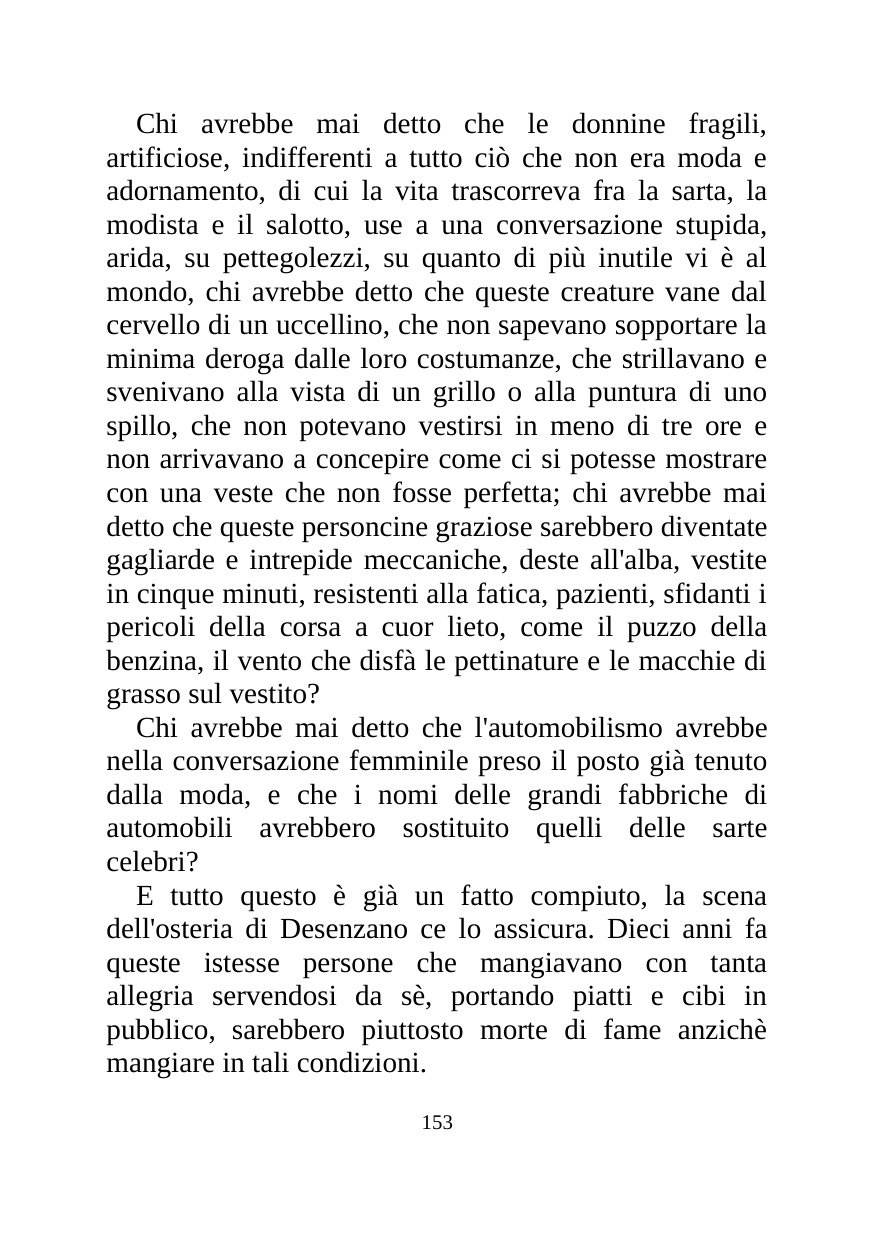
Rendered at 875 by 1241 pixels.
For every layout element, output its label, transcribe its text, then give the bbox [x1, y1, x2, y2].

text Chi avrebbe mai detto che le donnine fragili, artificiose, indifferenti a tutto ciò che non era moda e adornamento, di cui la vita trascorreva fra la sarta, la modista e il salotto, use a una conversazione stupida, arida, su pettegolezzi, su quanto di più inutile vi è al mondo, chi avrebbe detto che queste creature vane dal cervello di un uccellino, che non sapevano sopportare la minima deroga dalle loro costumanze, che strillavano e svenivano alla vista di un grillo o alla puntura di uno spillo, che non potevano vestirsi in meno di tre ore e non arrivavano a concepire come ci si potesse mostrare con una veste che non fosse perfetta; chi avrebbe mai detto che queste personcine graziose sarebbero diventate gagliarde e intrepide meccaniche, deste all'alba, vestite in cinque minuti, resistenti alla fatica, pazienti, sfidanti i pericoli della corsa a cuor lieto, come il puzzo della benzina, il vento che disfà le pettinature e le macchie di grasso sul vestito? [106, 106, 768, 710]
text E tutto questo è già un fatto compiuto, la scena dell'osteria di Desenzano ce lo assicura. Dieci anni fa queste istesse persone che mangiavano con tanta allegria servendosi da sè, portando piatti e cibi in pubblico, sarebbero piuttosto morte di fame anzichè mangiare in tali condizioni. [106, 878, 768, 1079]
text Chi avrebbe mai detto che l'automobilismo avrebbe nella conversazione femminile preso il posto già tenuto dalla moda, e che i nomi delle grandi fabbriche di automobili avrebbero sostituito quelli delle sarte celebri? [106, 710, 768, 878]
